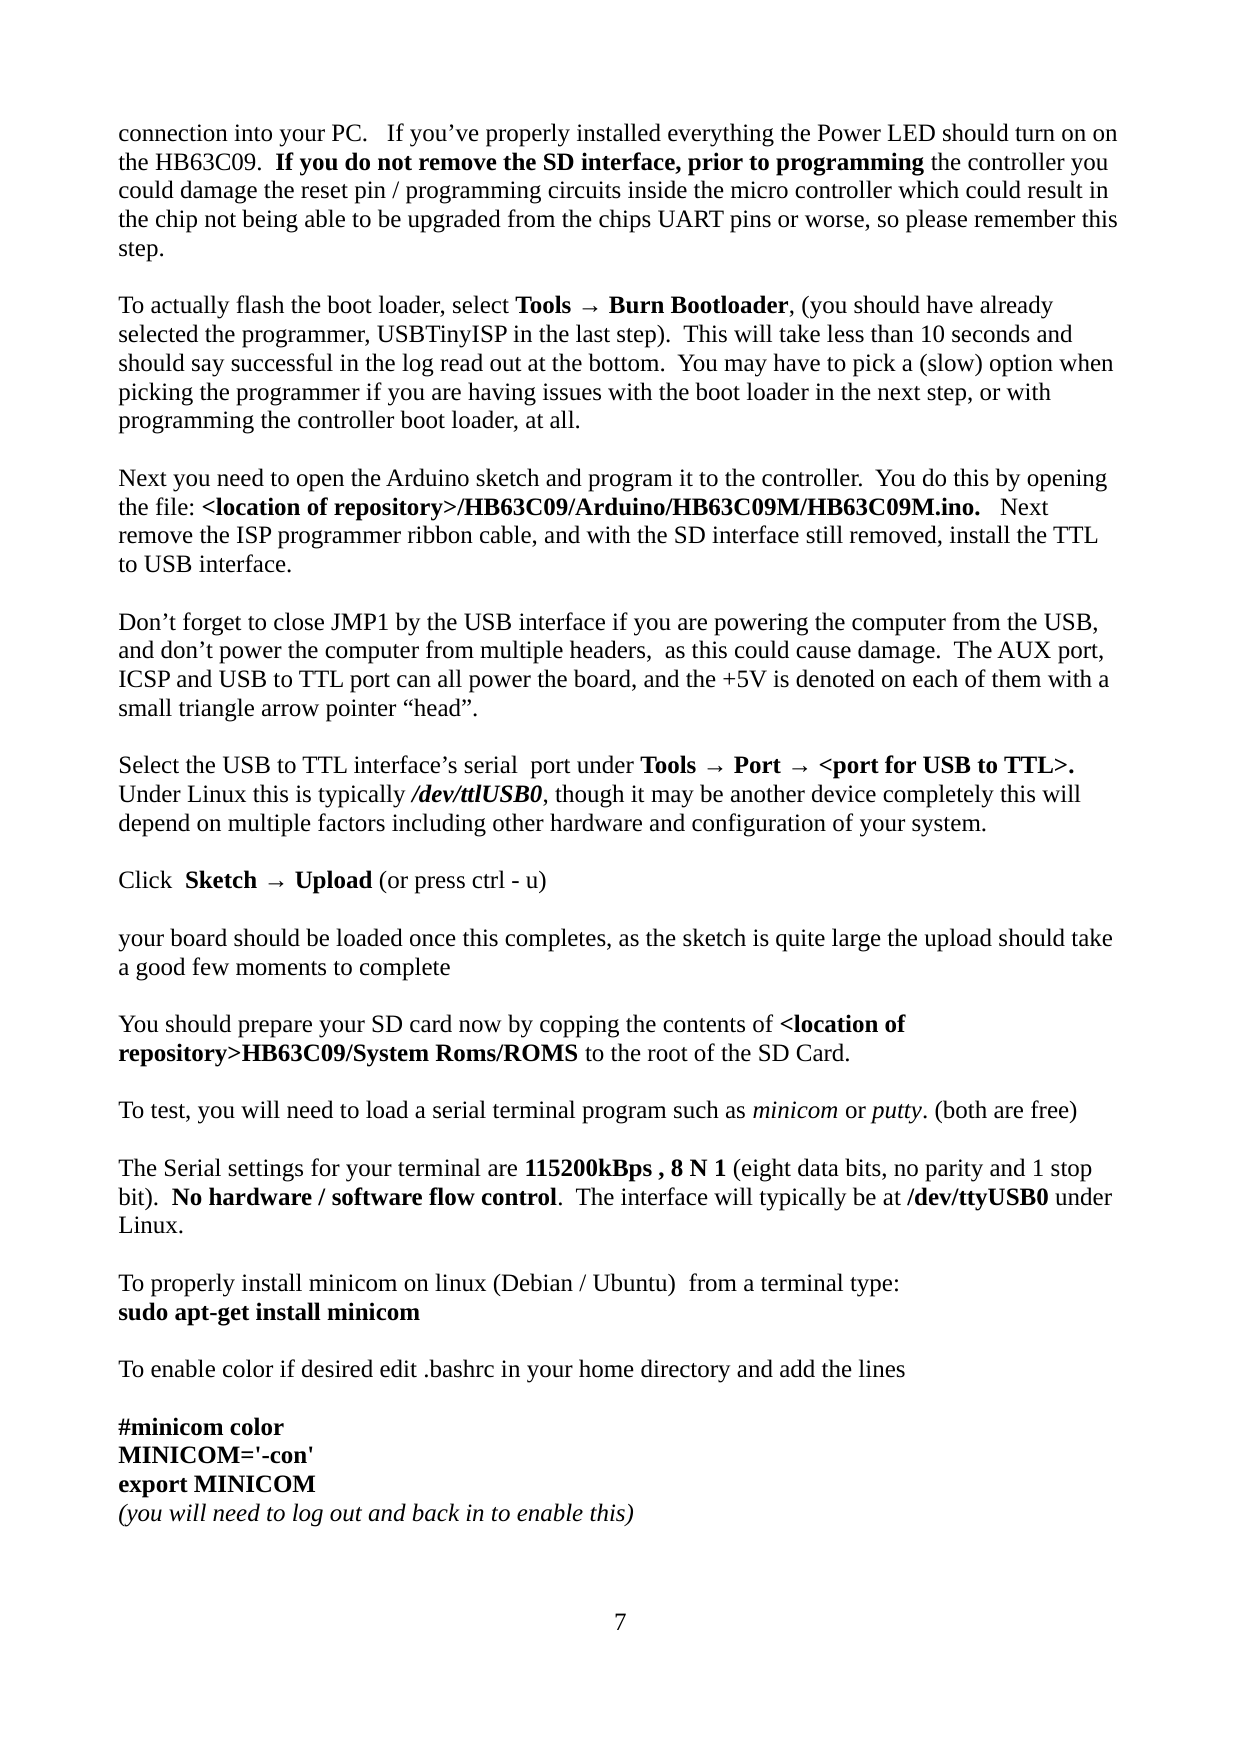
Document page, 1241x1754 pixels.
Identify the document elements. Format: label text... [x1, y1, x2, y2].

text export MINICOM [118, 1469, 1122, 1498]
text connection into your PC. If you’ve properly installed everything the Power LED should turn on on the HB63C09. If you do not remove the SD interface, prior to programming the controller you could damage the reset pin / programming circuits inside the micro controller which could result in the chip not being able to be upgraded from the chips UART pins or worse, so please remember this step. [118, 118, 1122, 262]
text #minicom color [118, 1412, 1122, 1441]
text The Serial settings for your terminal are 115200kBps , 8 N 1 (eight data bits, no parity and 1 stop bit). No hardware / software flow control. The interface will typically be at /dev/ttyUSB0 under Linux. [118, 1153, 1122, 1239]
text Don’t forget to close JMP1 by the USB interface if you are powering the computer from the USB, and don’t power the computer from multiple headers, as this could cause damage. The AUX port, ICSP and USB to TTL port can all power the board, and the +5V is denoted on each of them with a small triangle arrow pointer “head”. [118, 607, 1122, 722]
text your board should be loaded once this completes, as the sketch is quite large the upload should take a good few moments to complete [118, 923, 1122, 981]
text To properly install minicom on linux (Debian / Ubuntu) from a terminal type: [118, 1268, 1122, 1297]
text sudo apt-get install minicom [118, 1297, 1122, 1326]
text Click Sketch → Upload (or press ctrl - u) [118, 866, 1122, 894]
text To actually flash the boot loader, select Tools → Burn Bootloader, (you should have already selected the programmer, USBTinyISP in the last step). This will take less than 10 seconds and should say successful in the log read out at the bottom. You may have to pick a (slow) option when picking the programmer if you are having issues with the boot loader in the next step, or with programming the controller boot loader, at all. [118, 291, 1122, 434]
text You should prepare your SD card now by copping the contents of <location of repository>HB63C09/System Roms/ROMS to the root of the SD Card. [118, 1009, 1122, 1067]
text To enable color if desired edit .bashrc in your home directory and add the lines [118, 1354, 1122, 1383]
text Next you need to open the Arduino sketch and program it to the controller. You do this by opening the file: <location of repository>/HB63C09/Arduino/HB63C09M/HB63C09M.ino. Next remove the ISP programmer ribbon cable, and with the SD interface still removed, install the TTL to USB interface. [118, 463, 1122, 578]
text Select the USB to TTL interface’s serial port under Tools → Port → <port for USB to TTL>. Under Linux this is typically /dev/ttlUSB0, though it may be another device completely this will depend on multiple factors including other hardware and configuration of your system. [118, 751, 1122, 837]
text (you will need to log out and back in to enable this) [118, 1498, 1122, 1527]
text To test, you will need to load a serial terminal program such as minicom or putty. (both are free) [118, 1096, 1122, 1124]
text MINICOM='-con' [118, 1441, 1122, 1469]
